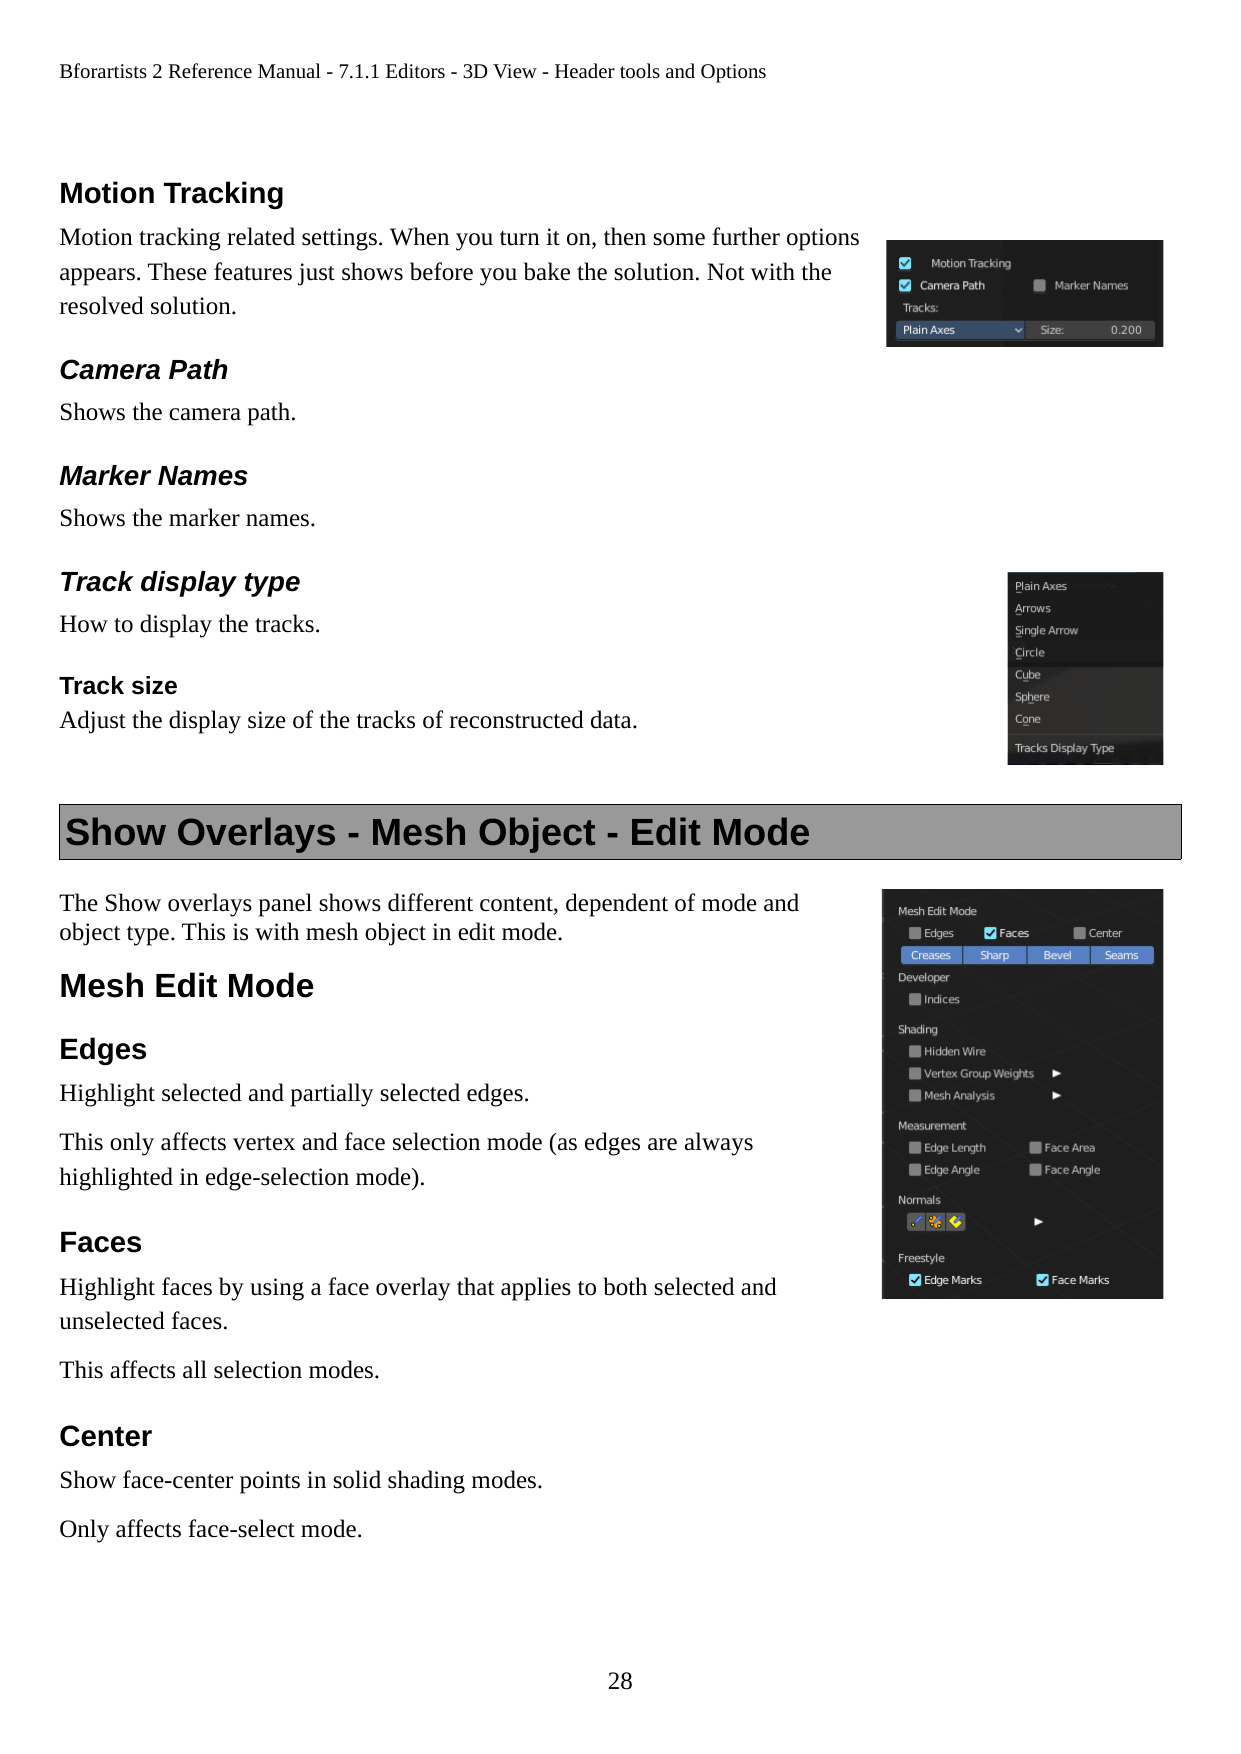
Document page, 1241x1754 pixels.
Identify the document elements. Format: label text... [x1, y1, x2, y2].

subtitle [1164, 1225, 1181, 1259]
text Highlight faces by using a face overlay that applies to both selected and unselected faces. [59, 1272, 1181, 1335]
subtitle Marker Names [59, 459, 1181, 491]
text Only affects face-select mode. [59, 1514, 1181, 1543]
subtitle [1164, 966, 1181, 1005]
subtitle Motion Tracking [59, 176, 1181, 210]
subtitle Track display type [59, 565, 1181, 597]
subtitle [1164, 671, 1181, 699]
text How to display the tracks. [59, 609, 1007, 638]
subtitle [1164, 1032, 1181, 1066]
subtitle Track size [59, 671, 1007, 699]
text Motion tracking related settings. When you turn it on, then some further options appears. These features just shows before you bake the solution. Not with the resolved solution. [59, 222, 1181, 320]
subtitle Camera Path [59, 353, 1181, 385]
picture [1007, 572, 1164, 765]
subtitle Faces [59, 1225, 881, 1259]
text Shows the marker names. [59, 503, 1181, 532]
picture [881, 889, 1164, 1299]
text This affects all selection modes. [59, 1355, 1181, 1384]
text Highlight selected and partially selected edges. [59, 1078, 881, 1107]
text The Show overlays panel shows different content, dependent of mode and object type. This is with mesh object in edit mode. [59, 888, 1181, 945]
picture [886, 240, 1164, 347]
subtitle Edges [59, 1032, 881, 1066]
text This only affects vertex and face selection mode (as edges are always highlighted in edge-selection mode). [59, 1127, 881, 1190]
subtitle Center [59, 1419, 1181, 1452]
text Adjust the display size of the tracks of reconstructed data. [59, 706, 1007, 734]
text Show face-center points in solid shading modes. [59, 1465, 1181, 1494]
table_header Show Overlays - Mesh Object - Edit Mode [60, 805, 1181, 859]
text Shows the camera path. [59, 397, 1181, 426]
subtitle Mesh Edit Mode [59, 966, 881, 1005]
